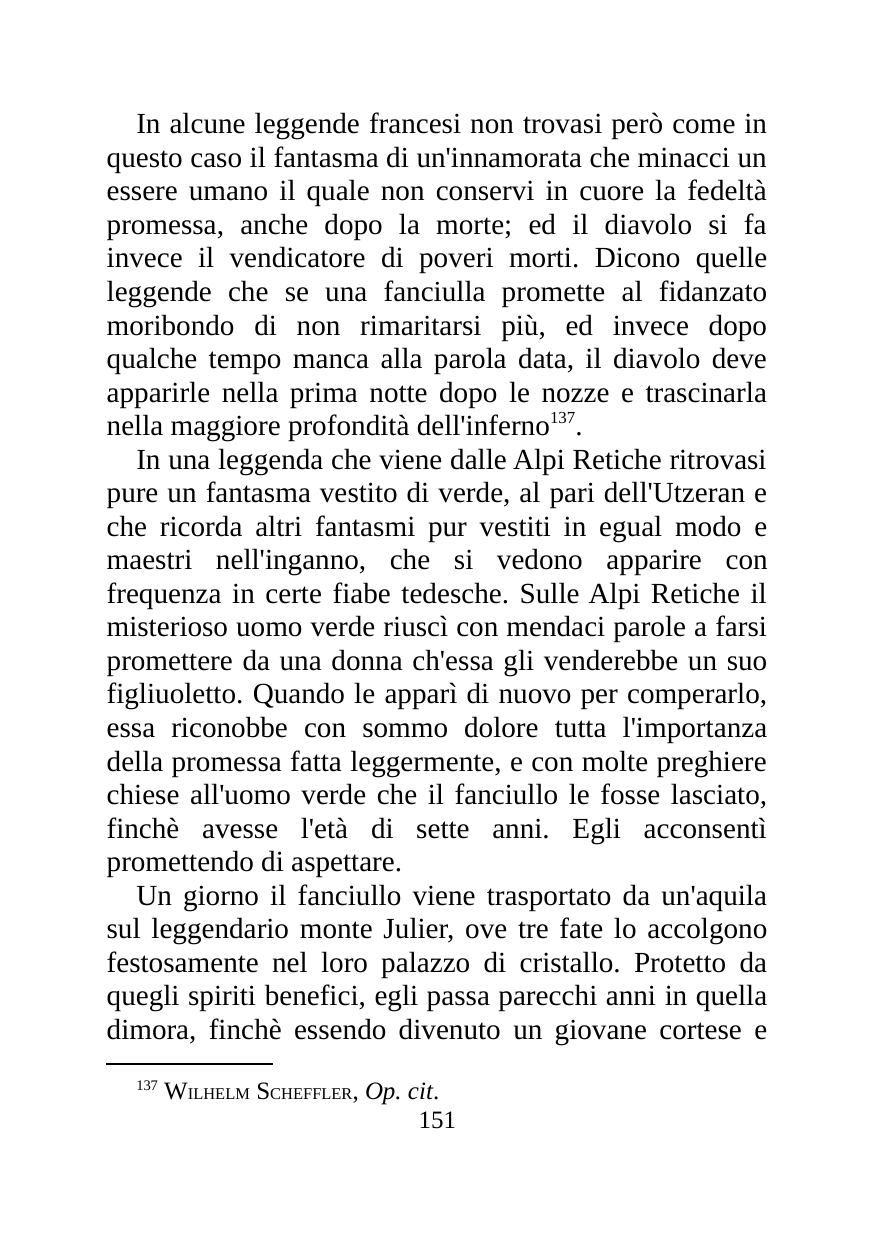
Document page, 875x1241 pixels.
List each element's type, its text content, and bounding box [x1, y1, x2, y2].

text Wilhelm Scheffler, Op. cit. [106, 1076, 768, 1105]
text In alcune leggende francesi non trovasi però come in questo caso il fantasma di un'innamorata che minacci un essere umano il quale non conservi in cuore la fedeltà promessa, anche dopo la morte; ed il diavolo si fa invece il vendicatore di poveri morti. Dicono quelle leggende che se una fanciulla promette al fidanzato moribondo di non rimaritarsi più, ed invece dopo qualche tempo manca alla parola data, il diavolo deve apparirle nella prima notte dopo le nozze e trascinarla nella maggiore profondità dell'inferno. [106, 106, 768, 442]
text Un giorno il fanciullo viene trasportato da un'aquila sul leggendario monte Julier, ove tre fate lo accolgono festosamente nel loro palazzo di cristallo. Protetto da quegli spiriti benefici, egli passa parecchi anni in quella dimora, finchè essendo divenuto un giovane cortese e [106, 878, 768, 1046]
text In una leggenda che viene dalle Alpi Retiche ritrovasi pure un fantasma vestito di verde, al pari dell'Utzeran e che ricorda altri fantasmi pur vestiti in egual modo e maestri nell'inganno, che si vedono apparire con frequenza in certe fiabe tedesche. Sulle Alpi Retiche il misterioso uomo verde riuscì con mendaci parole a farsi promettere da una donna ch'essa gli venderebbe un suo figliuoletto. Quando le apparì di nuovo per comperarlo, essa riconobbe con sommo dolore tutta l'importanza della promessa fatta leggermente, e con molte preghiere chiese all'uomo verde che il fanciullo le fosse lasciato, finchè avesse l'età di sette anni. Egli acconsentì promettendo di aspettare. [106, 442, 768, 878]
